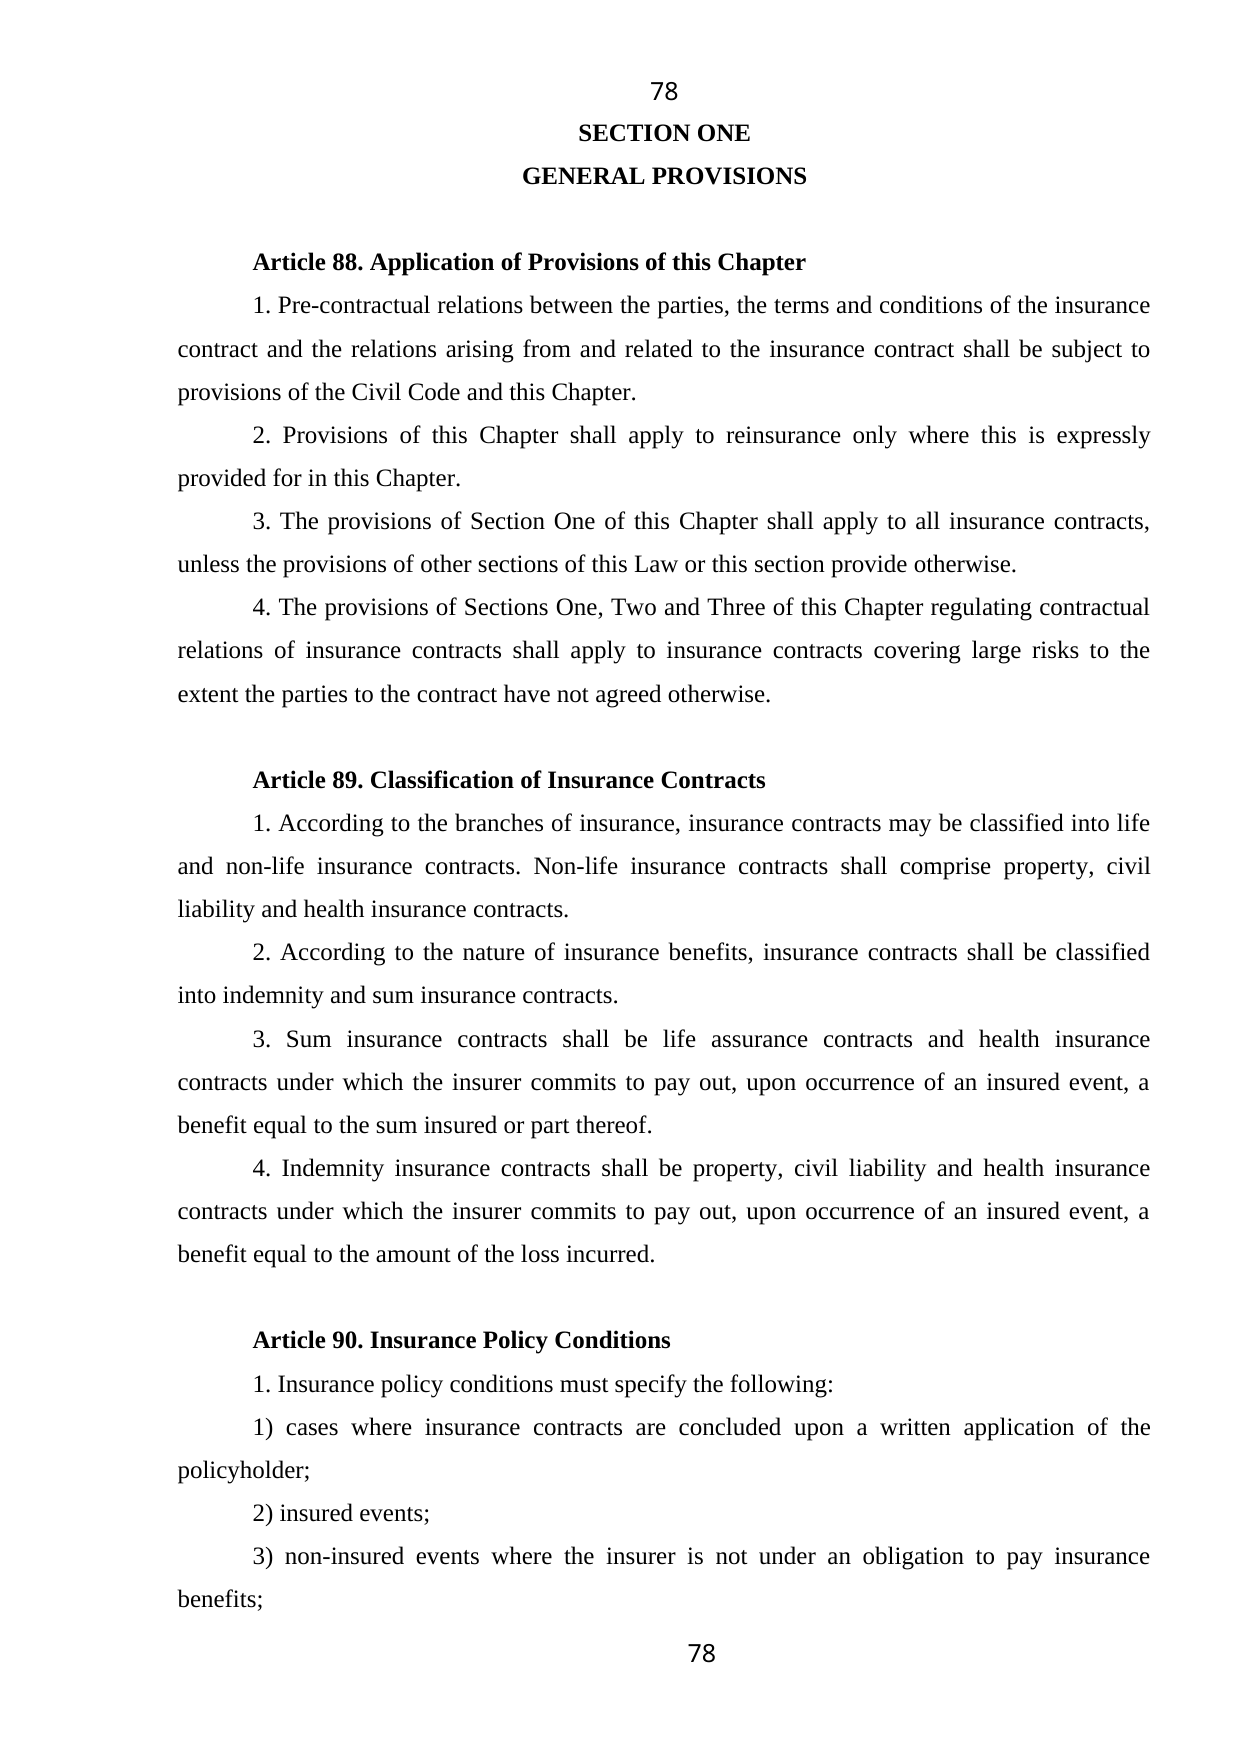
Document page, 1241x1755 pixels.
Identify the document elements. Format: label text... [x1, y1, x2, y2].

text 4. The provisions of Sections One, Two and Three of this Chapter regulating contractual relations of insurance contracts shall apply to insurance contracts covering large risks to the extent the parties to the contract have not agreed otherwise. [177, 592, 1152, 707]
text 1. According to the branches of insurance, insurance contracts may be classified into life and non-life insurance contracts. Non-life insurance contracts shall comprise property, civil liability and health insurance contracts. [177, 808, 1152, 923]
text 2. Provisions of this Chapter shall apply to reinsurance only where this is expressly provided for in this Chapter. [177, 420, 1152, 492]
text 1. Pre-contractual relations between the parties, the terms and conditions of the insurance contract and the relations arising from and related to the insurance contract shall be subject to provisions of the Civil Code and this Chapter. [177, 291, 1152, 406]
text 3) non-insured events where the insurer is not under an obligation to pay insurance benefits; [177, 1541, 1152, 1613]
text 3. The provisions of Section One of this Chapter shall apply to all insurance contracts, unless the provisions of other sections of this Law or this section provide otherwise. [177, 506, 1152, 578]
text GENERAL PROVISIONS [177, 161, 1152, 190]
text Article 89. Classification of Insurance Contracts [177, 765, 1152, 794]
text 3. Sum insurance contracts shall be life assurance contracts and health insurance contracts under which the insurer commits to pay out, upon occurrence of an insured event, a benefit equal to the sum insured or part thereof. [177, 1024, 1152, 1139]
text SECTION ONE [177, 118, 1152, 147]
text 1) cases where insurance contracts are concluded upon a written application of the policyholder; [177, 1412, 1152, 1484]
text 1. Insurance policy conditions must specify the following: [177, 1369, 1152, 1397]
text Article 88. Application of Provisions of this Chapter [177, 247, 1152, 276]
text Article 90. Insurance Policy Conditions [177, 1326, 1152, 1354]
text 2) insured events; [177, 1498, 1152, 1527]
text 2. According to the nature of insurance benefits, insurance contracts shall be classified into indemnity and sum insurance contracts. [177, 937, 1152, 1009]
text 4. Indemnity insurance contracts shall be property, civil liability and health insurance contracts under which the insurer commits to pay out, upon occurrence of an insured event, a benefit equal to the amount of the loss incurred. [177, 1153, 1152, 1268]
